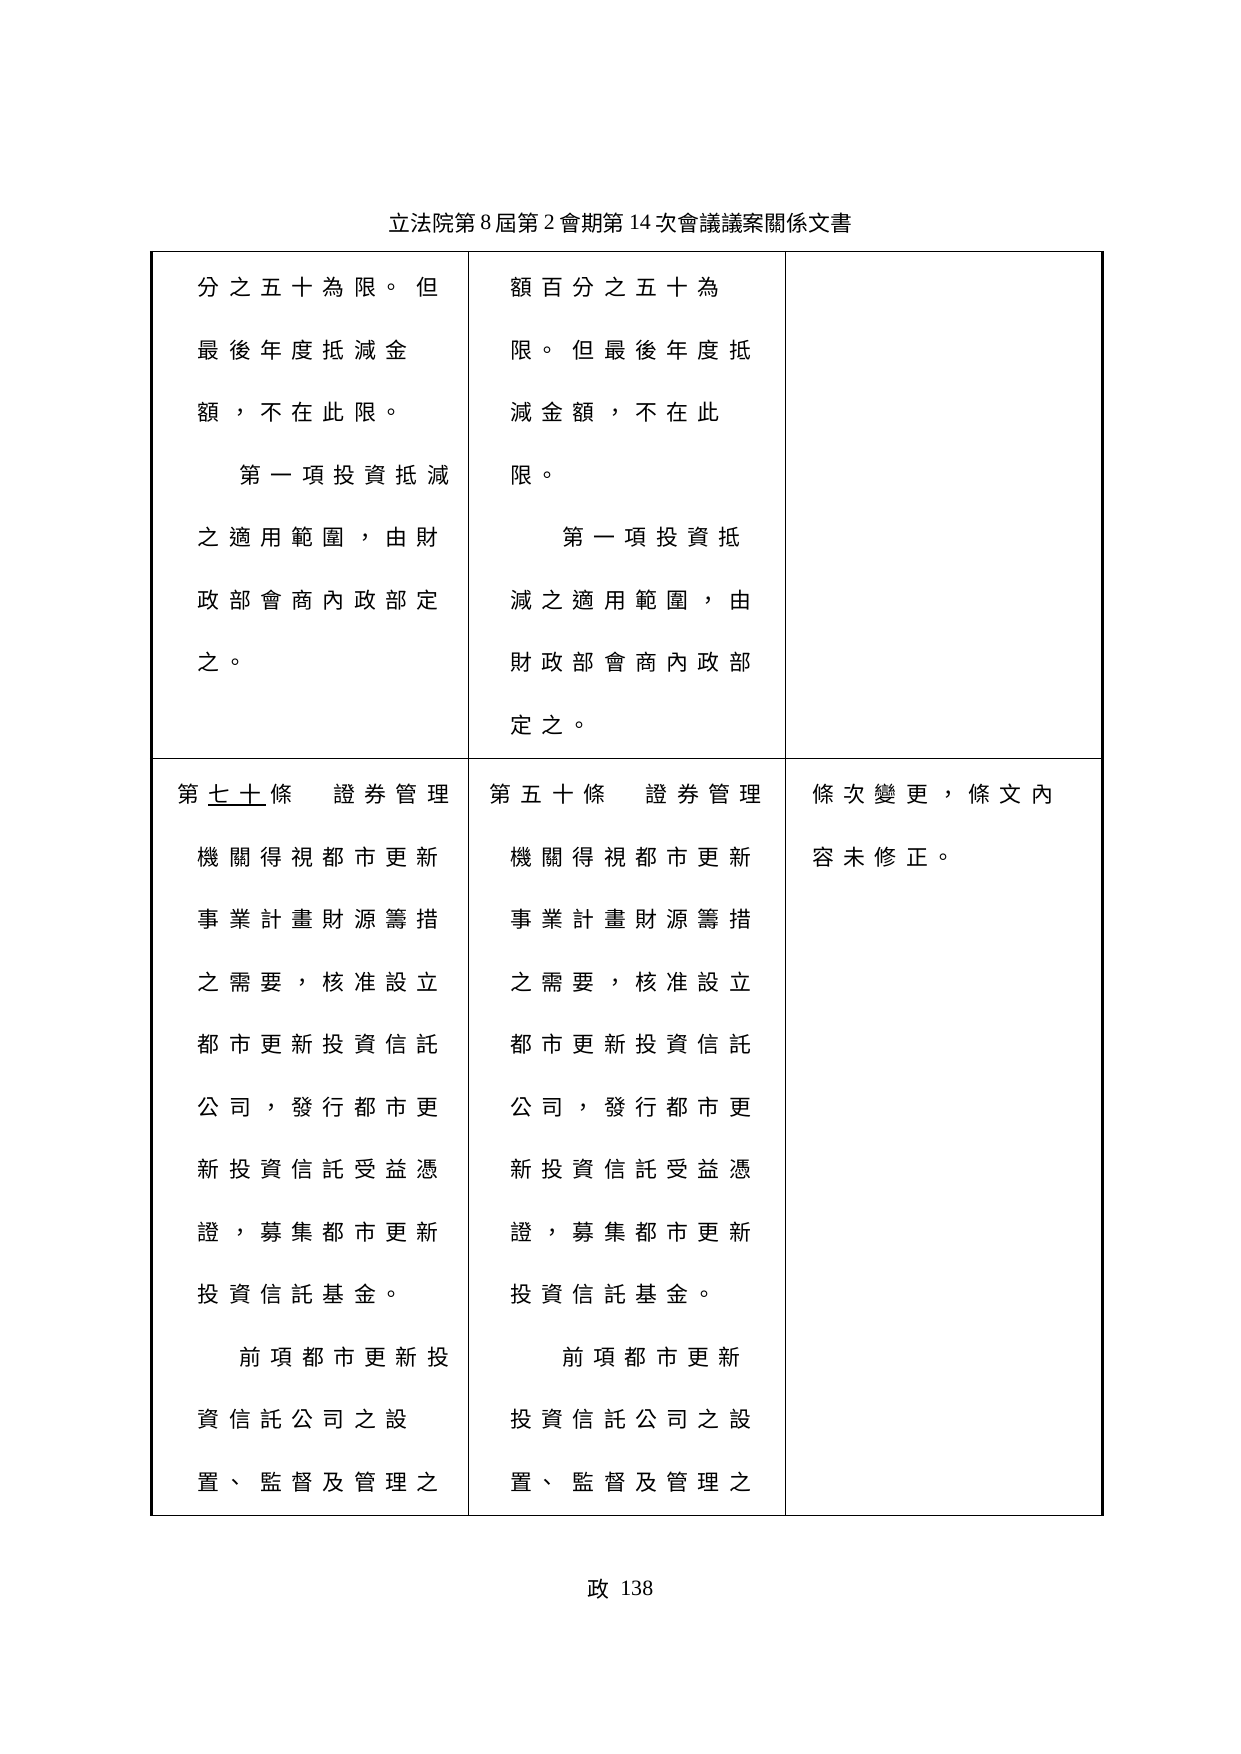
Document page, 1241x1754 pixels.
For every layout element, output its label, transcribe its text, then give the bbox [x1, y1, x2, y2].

table_cell [786, 252, 1101, 758]
table_cell 額百分之五十為限。但最後年度抵減金額，不在此限。 第一項投資抵減之適用範圍，由財政部會商內政部定之。 [469, 252, 785, 758]
table_cell 第五十條 證券管理機關得視都市更新事業計畫財源籌措之需要，核准設立都市更新投資信託公司，發行都市更新投資信託受益憑證，募集都市更新投資信託基金。 前項都市更新投資信託公司之設置、監督及管理之 [469, 759, 785, 1514]
table_cell 條次變更，條文內容未修正。 [786, 759, 1101, 1514]
table_cell 第七十條 證券管理機關得視都市更新事業計畫財源籌措之需要，核准設立都市更新投資信託公司，發行都市更新投資信託受益憑證，募集都市更新投資信託基金。 前項都市更新投資信託公司之設置、監督及管理之 [153, 759, 468, 1514]
table_cell 分之五十為限。但最後年度抵減金額，不在此限。 第一項投資抵減之適用範圍，由財政部會商內政部定之。 [153, 252, 468, 758]
